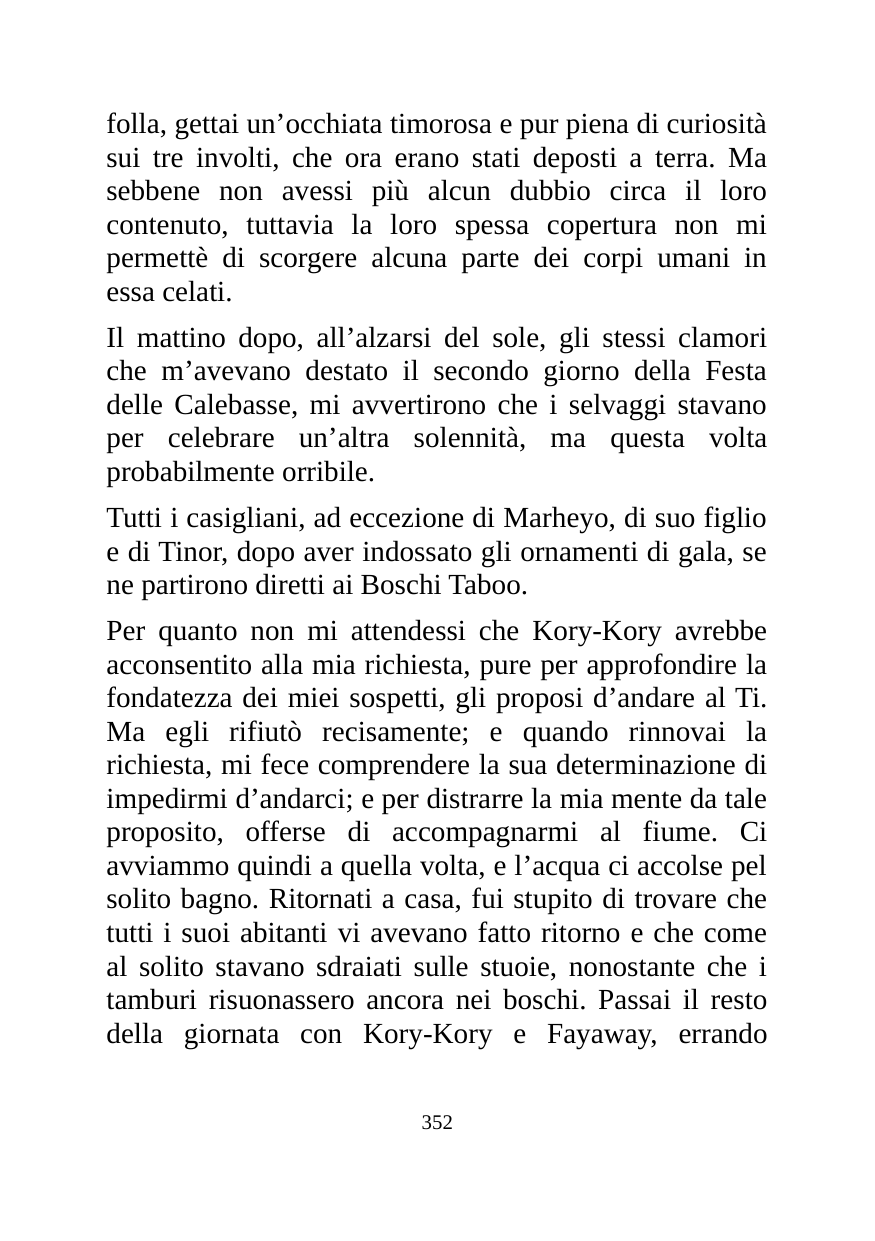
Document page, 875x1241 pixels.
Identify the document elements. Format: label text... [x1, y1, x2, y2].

text folla, gettai un’occhiata timorosa e pur piena di curiosità sui tre involti, che ora erano stati deposti a terra. Ma sebbene non avessi più alcun dubbio circa il loro contenuto, tuttavia la loro spessa copertura non mi permettè di scorgere alcuna parte dei corpi umani in essa celati. [106, 106, 768, 307]
text Il mattino dopo, all’alzarsi del sole, gli stessi clamori che m’avevano destato il secondo giorno della Festa delle Calebasse, mi avvertirono che i selvaggi stavano per celebrare un’altra solennità, ma questa volta probabilmente orribile. [106, 320, 768, 488]
text Tutti i casigliani, ad eccezione di Marheyo, di suo figlio e di Tinor, dopo aver indossato gli ornamenti di gala, se ne partirono diretti ai Boschi Taboo. [106, 500, 768, 601]
text Per quanto non mi attendessi che Kory-Kory avrebbe acconsentito alla mia richiesta, pure per approfondire la fondatezza dei miei sospetti, gli proposi d’andare al Ti. Ma egli rifiutò recisamente; e quando rinnovai la richiesta, mi fece comprendere la sua determinazione di impedirmi d’andarci; e per distrarre la mia mente da tale proposito, offerse di accompagnarmi al fiume. Ci avviammo quindi a quella volta, e l’acqua ci accolse pel solito bagno. Ritornati a casa, fui stupito di trovare che tutti i suoi abitanti vi avevano fatto ritorno e che come al solito stavano sdraiati sulle stuoie, nonostante che i tamburi risuonassero ancora nei boschi. Passai il resto della giornata con Kory-Kory e Fayaway, errando [106, 613, 768, 1049]
